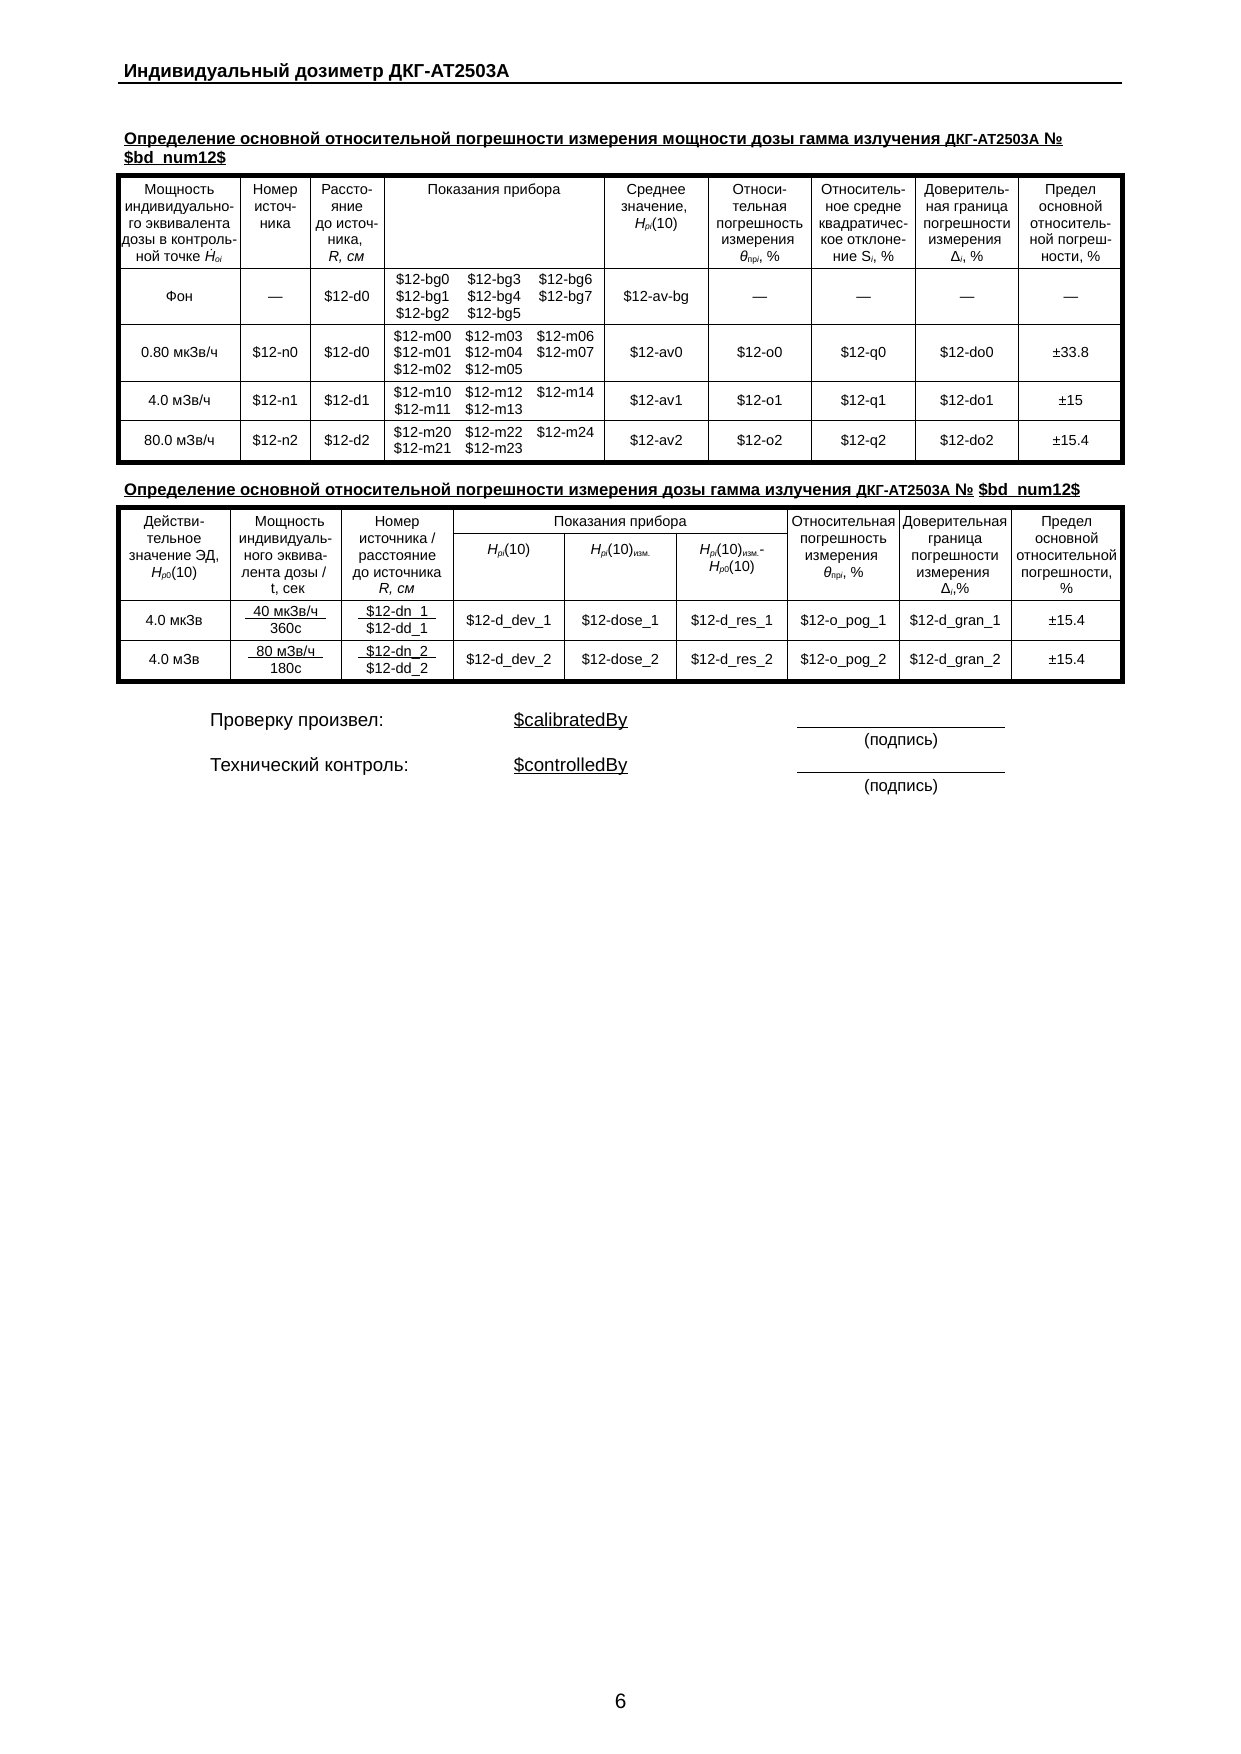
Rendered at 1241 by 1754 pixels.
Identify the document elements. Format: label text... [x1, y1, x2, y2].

table_cell Доверитель-ная граница погрешности измерения Δi, % [916, 178, 1018, 268]
table_cell $12-o_pog_2 [788, 641, 899, 679]
table_cell Относительная погрешность измерения θпрi, % [788, 510, 899, 600]
table_cell $12-d_res_1 [677, 601, 787, 639]
table_cell Номер источника / расстояние до источника R, см [342, 510, 453, 600]
table_cell Hpi(10) [454, 534, 564, 600]
table_cell $12-o0 [709, 325, 811, 381]
table_cell — [709, 269, 811, 324]
table_cell Фон [121, 269, 240, 324]
table_cell $12-d_dev_2 [454, 641, 564, 679]
table_cell $12-d_gran_2 [900, 641, 1011, 679]
table_header Определение основной относительной погрешности измерения дозы гамма излучения ДКГ-АТ2503А № $bd_num12$ [118, 465, 1122, 505]
table_cell $12-m20 $12-m21 $12-m22 $12-m23 $12-m24 [385, 421, 604, 460]
table_cell $12-d_res_2 [677, 641, 787, 679]
table_cell $12-d1 [311, 382, 384, 420]
table_cell $12-o2 [709, 421, 811, 460]
table_cell Относи-тельная погрешность измерения θпрi, % [709, 178, 811, 268]
table_cell — [241, 269, 310, 324]
table_cell $12-q1 [812, 382, 915, 420]
table_cell Действи-тельное значение ЭД, Hp0(10) [121, 510, 230, 600]
table_cell Относитель-ное средне квадратичес-кое отклоне-ние Si, % [812, 178, 915, 268]
table_cell Hpi(10)изм. [565, 534, 676, 600]
table_cell $12-n2 [241, 421, 310, 460]
table_cell Hpi(10)изм.-Hp0(10) [677, 534, 787, 600]
table_cell $12-bg0 $12-bg1 $12-bg2 $12-bg3 $12-bg4 $12-bg5 $12-bg6 $12-bg7 [385, 269, 604, 324]
table_cell $12-do0 [916, 325, 1018, 381]
table_cell — [1019, 269, 1120, 324]
table_cell $12-av1 [605, 382, 708, 420]
table_cell ±33.8 [1019, 325, 1120, 381]
table_cell 80 мЗв/ч 180c [231, 641, 341, 679]
table_cell Предел основной относительной погрешности, % [1012, 510, 1120, 600]
table_cell $12-n1 [241, 382, 310, 420]
table_header $calibratedBy [514, 706, 771, 730]
table_cell $12-m10 $12-m11 $12-m12 $12-m13 $12-m14 [385, 382, 604, 420]
table_cell $12-q0 [812, 325, 915, 381]
table_cell Показания прибора [454, 510, 787, 533]
table_cell Предел основной относитель-ной погреш-ности, % [1019, 178, 1120, 268]
table_cell [514, 775, 771, 797]
table_header Проверку произвел: [210, 706, 514, 730]
table_cell Технический контроль: [210, 751, 514, 775]
table_cell $12-dn_2 $12-dd_2 [342, 641, 453, 679]
table_cell Номер источ-ника [241, 178, 310, 268]
table_cell Среднее значение, Hpi(10) [605, 178, 708, 268]
table_cell — [916, 269, 1018, 324]
table_cell $12-do1 [916, 382, 1018, 420]
table_cell ±15.4 [1012, 641, 1120, 679]
table_cell [771, 751, 1031, 775]
table_cell $12-av0 [605, 325, 708, 381]
table_cell [210, 775, 514, 797]
table_header [771, 706, 1031, 730]
table_cell [210, 730, 514, 751]
table_cell Мощность индивидуаль-ного эквива-лента дозы / t, сек [231, 510, 341, 600]
table_cell $12-av-bg [605, 269, 708, 324]
table_cell 4.0 мкЗв [121, 601, 230, 639]
table_cell Мощность индивидуально-го эквивалента дозы в контроль-ной точке Ḣoi [121, 178, 240, 268]
table_cell (подпись) [771, 730, 1031, 751]
table_cell 0.80 мкЗв/ч [121, 325, 240, 381]
table_cell — [812, 269, 915, 324]
table_cell 4.0 мЗв/ч [121, 382, 240, 420]
table_cell $12-dose_2 [565, 641, 676, 679]
table_cell (подпись) [771, 775, 1031, 797]
table_cell $12-d0 [311, 269, 384, 324]
table_cell $12-d2 [311, 421, 384, 460]
table_cell $12-d0 [311, 325, 384, 381]
table_cell [514, 730, 771, 751]
table_cell $12-m00 $12-m01 $12-m02 $12-m03 $12-m04 $12-m05 $12-m06 $12-m07 [385, 325, 604, 381]
table_cell $12-do2 [916, 421, 1018, 460]
table_cell $12-o1 [709, 382, 811, 420]
table_cell Показания прибора [385, 178, 604, 268]
table_cell Доверительная граница погрешности измерения Δi,% [900, 510, 1011, 600]
table_cell $12-d_dev_1 [454, 601, 564, 639]
table_cell $12-q2 [812, 421, 915, 460]
table_cell $12-n0 [241, 325, 310, 381]
table_cell $12-dn_1 $12-dd_1 [342, 601, 453, 639]
table_header Определение основной относительной погрешности измерения мощности дозы гамма излучения ДКГ-АТ2503А № $bd_num12$ [118, 114, 1122, 172]
table_cell ±15 [1019, 382, 1120, 420]
table_cell $12-av2 [605, 421, 708, 460]
table_cell 80.0 мЗв/ч [121, 421, 240, 460]
table_cell $12-dose_1 [565, 601, 676, 639]
table_cell $12-o_pog_1 [788, 601, 899, 639]
table_cell 40 мкЗв/ч 360c [231, 601, 341, 639]
table_cell $12-d_gran_1 [900, 601, 1011, 639]
table_cell Рассто-яние до источ-ника, R, см [311, 178, 384, 268]
table_cell $controlledBy [514, 751, 771, 775]
table_cell ±15.4 [1012, 601, 1120, 639]
table_cell ±15.4 [1019, 421, 1120, 460]
table_cell 4.0 мЗв [121, 641, 230, 679]
